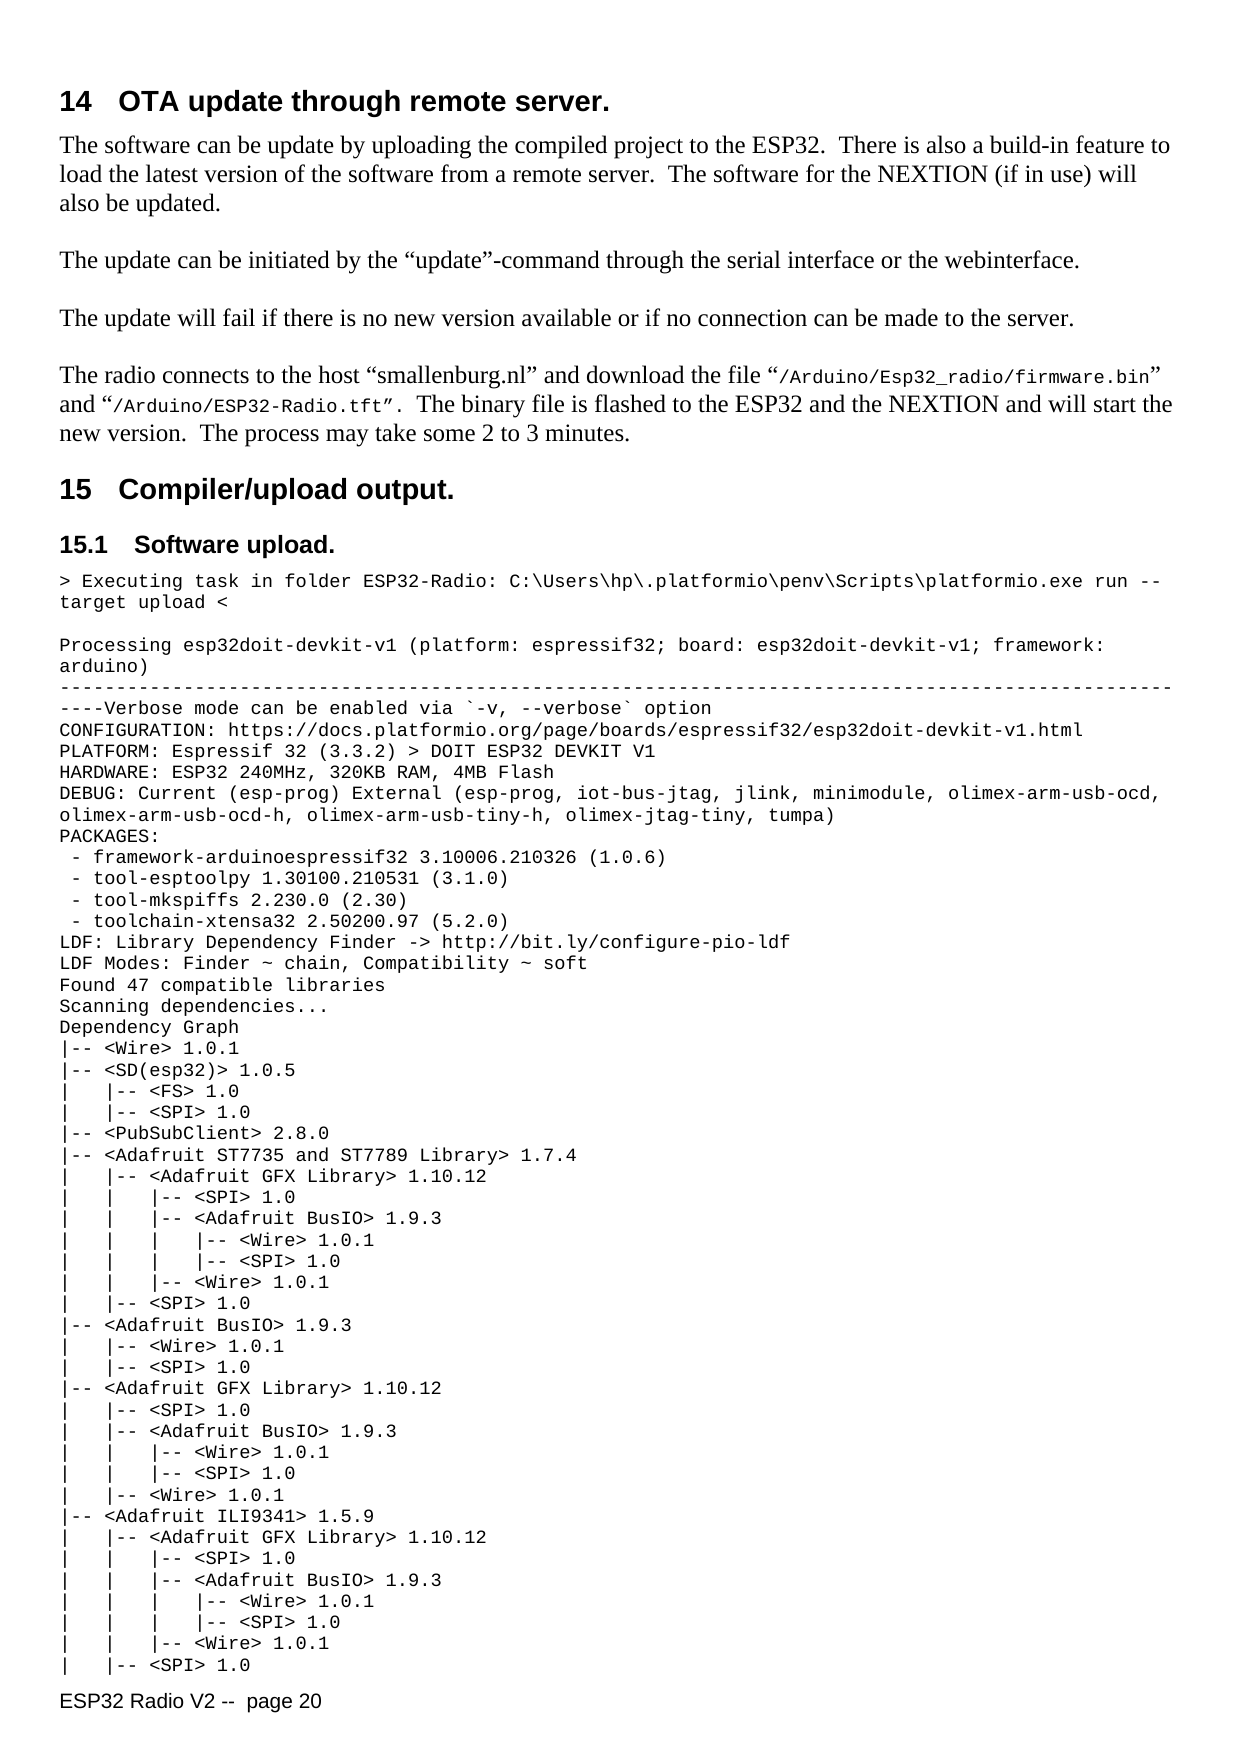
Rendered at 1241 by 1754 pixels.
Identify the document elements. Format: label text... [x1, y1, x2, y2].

text | |-- <SPI> 1.0 [59, 1294, 1181, 1315]
text Scanning dependencies... [59, 997, 1181, 1018]
text - tool-mkspiffs 2.230.0 (2.30) [59, 890, 1181, 912]
text | | |-- <Wire> 1.0.1 [59, 1273, 1181, 1294]
text LDF: Library Dependency Finder -> http://bit.ly/configure-pio-ldf [59, 933, 1181, 954]
text | | |-- <Wire> 1.0.1 [59, 1443, 1181, 1464]
subtitle OTA update through remote server. [59, 84, 1181, 118]
subtitle Software upload. [59, 530, 1181, 559]
text LDF Modes: Finder ~ chain, Compatibility ~ soft [59, 954, 1181, 975]
text | | |-- <Adafruit BusIO> 1.9.3 [59, 1570, 1181, 1592]
subtitle Compiler/upload output. [59, 472, 1181, 505]
text |-- <Adafruit GFX Library> 1.10.12 [59, 1379, 1181, 1400]
text | |-- <FS> 1.0 [59, 1082, 1181, 1103]
text | |-- <Wire> 1.0.1 [59, 1485, 1181, 1507]
text |-- <Wire> 1.0.1 [59, 1039, 1181, 1060]
text Processing esp32doit-devkit-v1 (platform: espressif32; board: esp32doit-devkit-v1; framework: arduino) [59, 635, 1181, 678]
text | |-- <Adafruit GFX Library> 1.10.12 [59, 1167, 1181, 1188]
text The radio connects to the host “smallenburg.nl” and download the file “/Arduino/Esp32_radio/firmware.bin” and “/Arduino/ESP32-Radio.tft”. The binary file is flashed to the ESP32 and the NEXTION and will start the new version. The process may take some 2 to 3 minutes. [59, 360, 1181, 447]
text | | |-- <Wire> 1.0.1 [59, 1634, 1181, 1655]
text - tool-esptoolpy 1.30100.210531 (3.1.0) [59, 869, 1181, 890]
text - toolchain-xtensa32 2.50200.97 (5.2.0) [59, 912, 1181, 933]
text |-- <PubSubClient> 2.8.0 [59, 1124, 1181, 1145]
text |-- <Adafruit BusIO> 1.9.3 [59, 1315, 1181, 1337]
text CONFIGURATION: https://docs.platformio.org/page/boards/espressif32/esp32doit-devkit-v1.html [59, 720, 1181, 742]
text > Executing task in folder ESP32-Radio: C:\Users\hp\.platformio\penv\Scripts\platformio.exe run --target upload < [59, 572, 1181, 614]
text | | |-- <Adafruit BusIO> 1.9.3 [59, 1209, 1181, 1230]
text Found 47 compatible libraries [59, 975, 1181, 997]
text | |-- <SPI> 1.0 [59, 1655, 1181, 1677]
text HARDWARE: ESP32 240MHz, 320KB RAM, 4MB Flash [59, 763, 1181, 784]
text PLATFORM: Espressif 32 (3.3.2) > DOIT ESP32 DEVKIT V1 [59, 742, 1181, 763]
text | | | |-- <Wire> 1.0.1 [59, 1230, 1181, 1252]
text Dependency Graph [59, 1018, 1181, 1039]
text | | | |-- <SPI> 1.0 [59, 1613, 1181, 1634]
text |-- <SD(esp32)> 1.0.5 [59, 1060, 1181, 1082]
text | |-- <Wire> 1.0.1 [59, 1337, 1181, 1358]
text | |-- <Adafruit BusIO> 1.9.3 [59, 1422, 1181, 1443]
text | |-- <Adafruit GFX Library> 1.10.12 [59, 1528, 1181, 1549]
text |-- <Adafruit ST7735 and ST7789 Library> 1.7.4 [59, 1145, 1181, 1167]
text The update will fail if there is no new version available or if no connection can be made to the server. [59, 303, 1181, 360]
text | | | |-- <SPI> 1.0 [59, 1252, 1181, 1273]
text | |-- <SPI> 1.0 [59, 1358, 1181, 1379]
text PACKAGES: [59, 827, 1181, 848]
text |-- <Adafruit ILI9341> 1.5.9 [59, 1507, 1181, 1528]
text The software can be update by uploading the compiled project to the ESP32. There is also a build-in feature to load the latest version of the software from a remote server. The software for the NEXTION (if in use) will also be updated. [59, 130, 1181, 216]
text | | |-- <SPI> 1.0 [59, 1188, 1181, 1209]
text The update can be initiated by the “update”-command through the serial interface or the webinterface. [59, 245, 1181, 274]
text | | |-- <SPI> 1.0 [59, 1464, 1181, 1485]
text -------------------------------------------------------------------------------------------------------Verbose mode can be enabled via `-v, --verbose` option [59, 678, 1181, 720]
text DEBUG: Current (esp-prog) External (esp-prog, iot-bus-jtag, jlink, minimodule, olimex-arm-usb-ocd, olimex-arm-usb-ocd-h, olimex-arm-usb-tiny-h, olimex-jtag-tiny, tumpa) [59, 784, 1181, 827]
text | | | |-- <Wire> 1.0.1 [59, 1592, 1181, 1613]
text | |-- <SPI> 1.0 [59, 1400, 1181, 1422]
text - framework-arduinoespressif32 3.10006.210326 (1.0.6) [59, 848, 1181, 869]
text | |-- <SPI> 1.0 [59, 1103, 1181, 1124]
text | | |-- <SPI> 1.0 [59, 1549, 1181, 1570]
